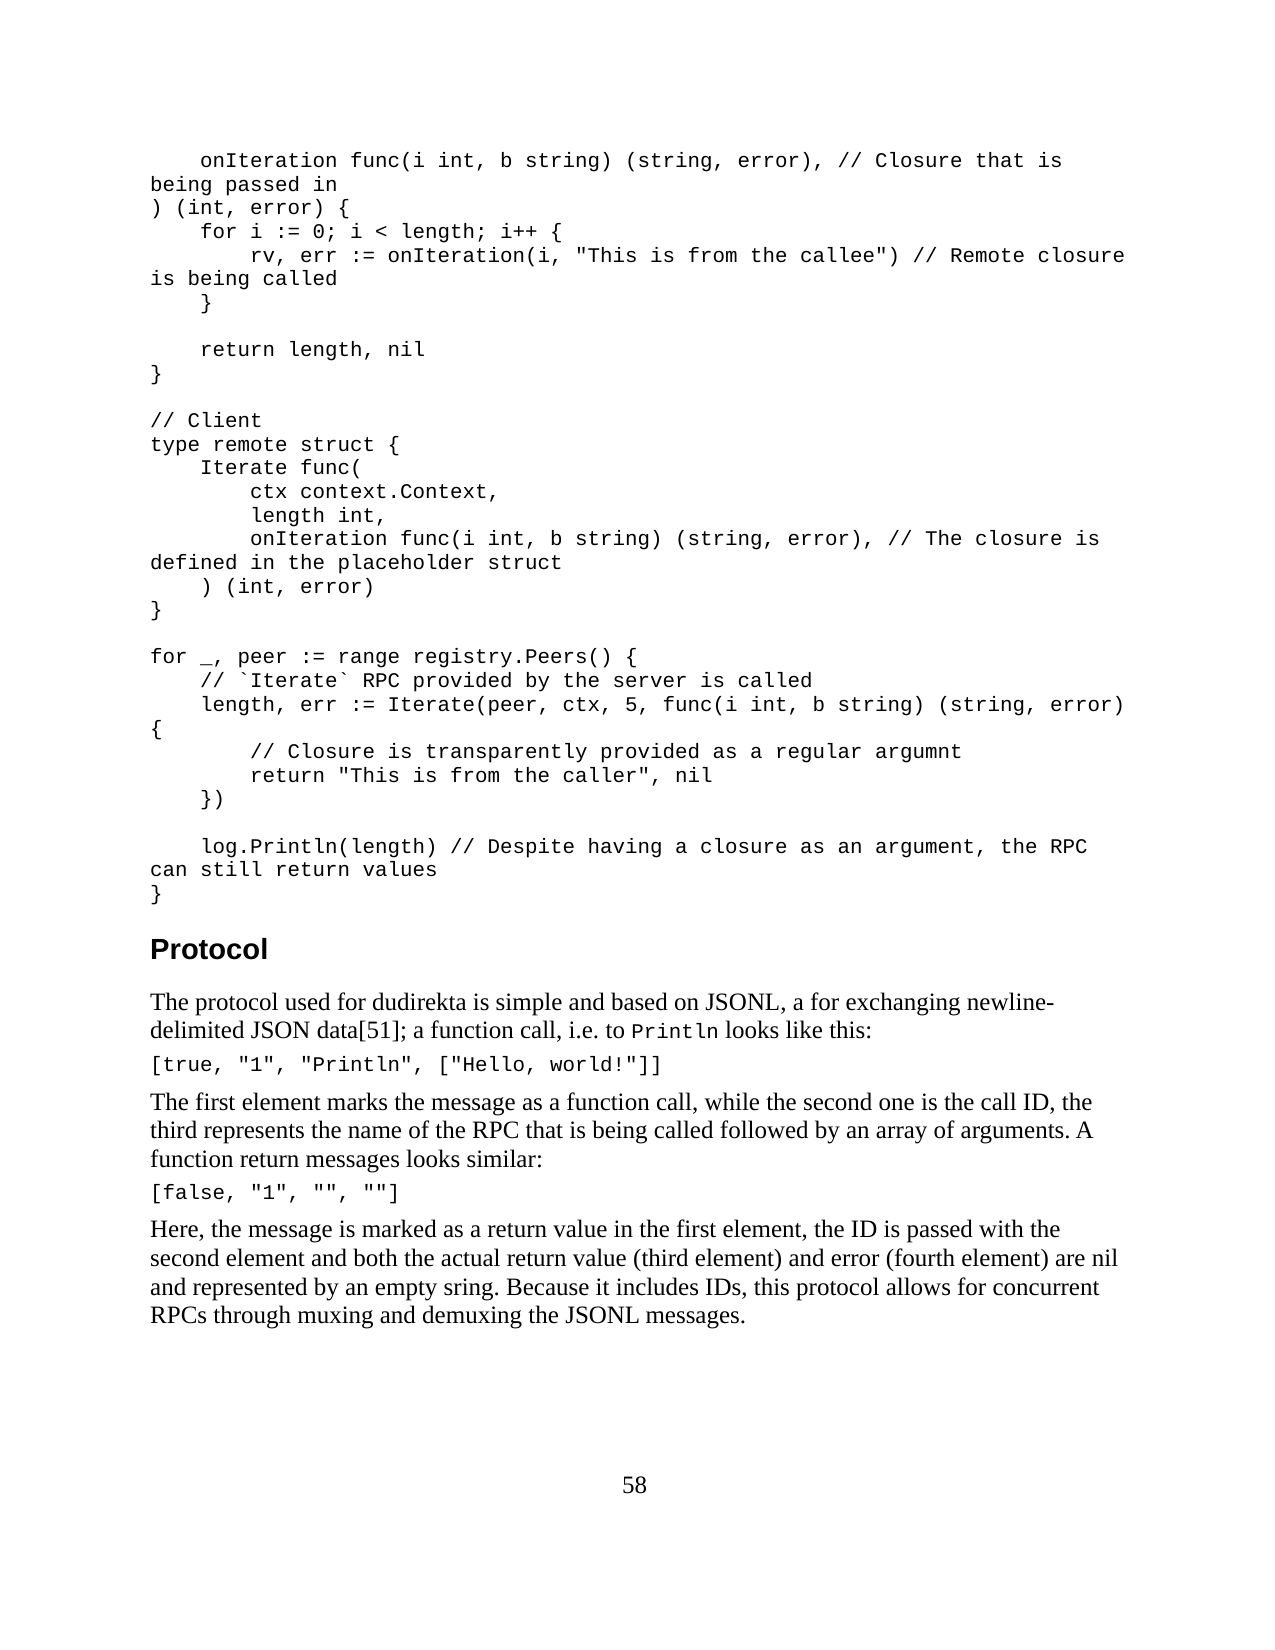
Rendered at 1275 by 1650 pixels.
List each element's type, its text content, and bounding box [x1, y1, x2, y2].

text } [150, 363, 1125, 386]
text onIteration func(i int, b string) (string, error), // The closure is defined in the placeholder struct [150, 528, 1125, 576]
text }) [150, 788, 1125, 812]
text } [150, 292, 1125, 316]
text ) (int, error) { [150, 197, 1125, 221]
text onIteration func(i int, b string) (string, error), // Closure that is being passed in [150, 150, 1125, 197]
text type remote struct { [150, 434, 1125, 457]
text The protocol used for dudirekta is simple and based on JSONL, a for exchanging newline-delimited JSON data[51]; a function call, i.e. to Println looks like this: [150, 987, 1125, 1045]
text log.Println(length) // Despite having a closure as an argument, the RPC can still return values [150, 836, 1125, 883]
text for i := 0; i < length; i++ { [150, 221, 1125, 244]
subtitle Protocol [150, 932, 1125, 965]
text Iterate func( [150, 457, 1125, 481]
text The first element marks the message as a function call, while the second one is the call ID, the third represents the name of the RPC that is being called followed by an array of arguments. A function return messages looks similar: [150, 1087, 1125, 1173]
text // Closure is transparently provided as a regular argumnt [150, 741, 1125, 765]
text rv, err := onIteration(i, "This is from the callee") // Remote closure is being called [150, 244, 1125, 292]
text Here, the message is marked as a return value in the first element, the ID is passed with the second element and both the actual return value (third element) and error (fourth element) are nil and represented by an empty sring. Because it includes IDs, this protocol allows for concurrent RPCs through muxing and demuxing the JSONL messages. [150, 1214, 1125, 1329]
text for _, peer := range registry.Peers() { [150, 647, 1125, 670]
text // Client [150, 410, 1125, 434]
text } [150, 599, 1125, 623]
text return length, nil [150, 339, 1125, 363]
text ) (int, error) [150, 576, 1125, 599]
text ctx context.Context, [150, 481, 1125, 505]
text return "This is from the caller", nil [150, 765, 1125, 788]
text length int, [150, 505, 1125, 528]
text length, err := Iterate(peer, ctx, 5, func(i int, b string) (string, error) { [150, 694, 1125, 741]
text } [150, 883, 1125, 907]
text [true, "1", "Println", ["Hello, world!"]] [150, 1054, 1125, 1078]
text [false, "1", "", ""] [150, 1182, 1125, 1205]
text // `Iterate` RPC provided by the server is called [150, 670, 1125, 694]
